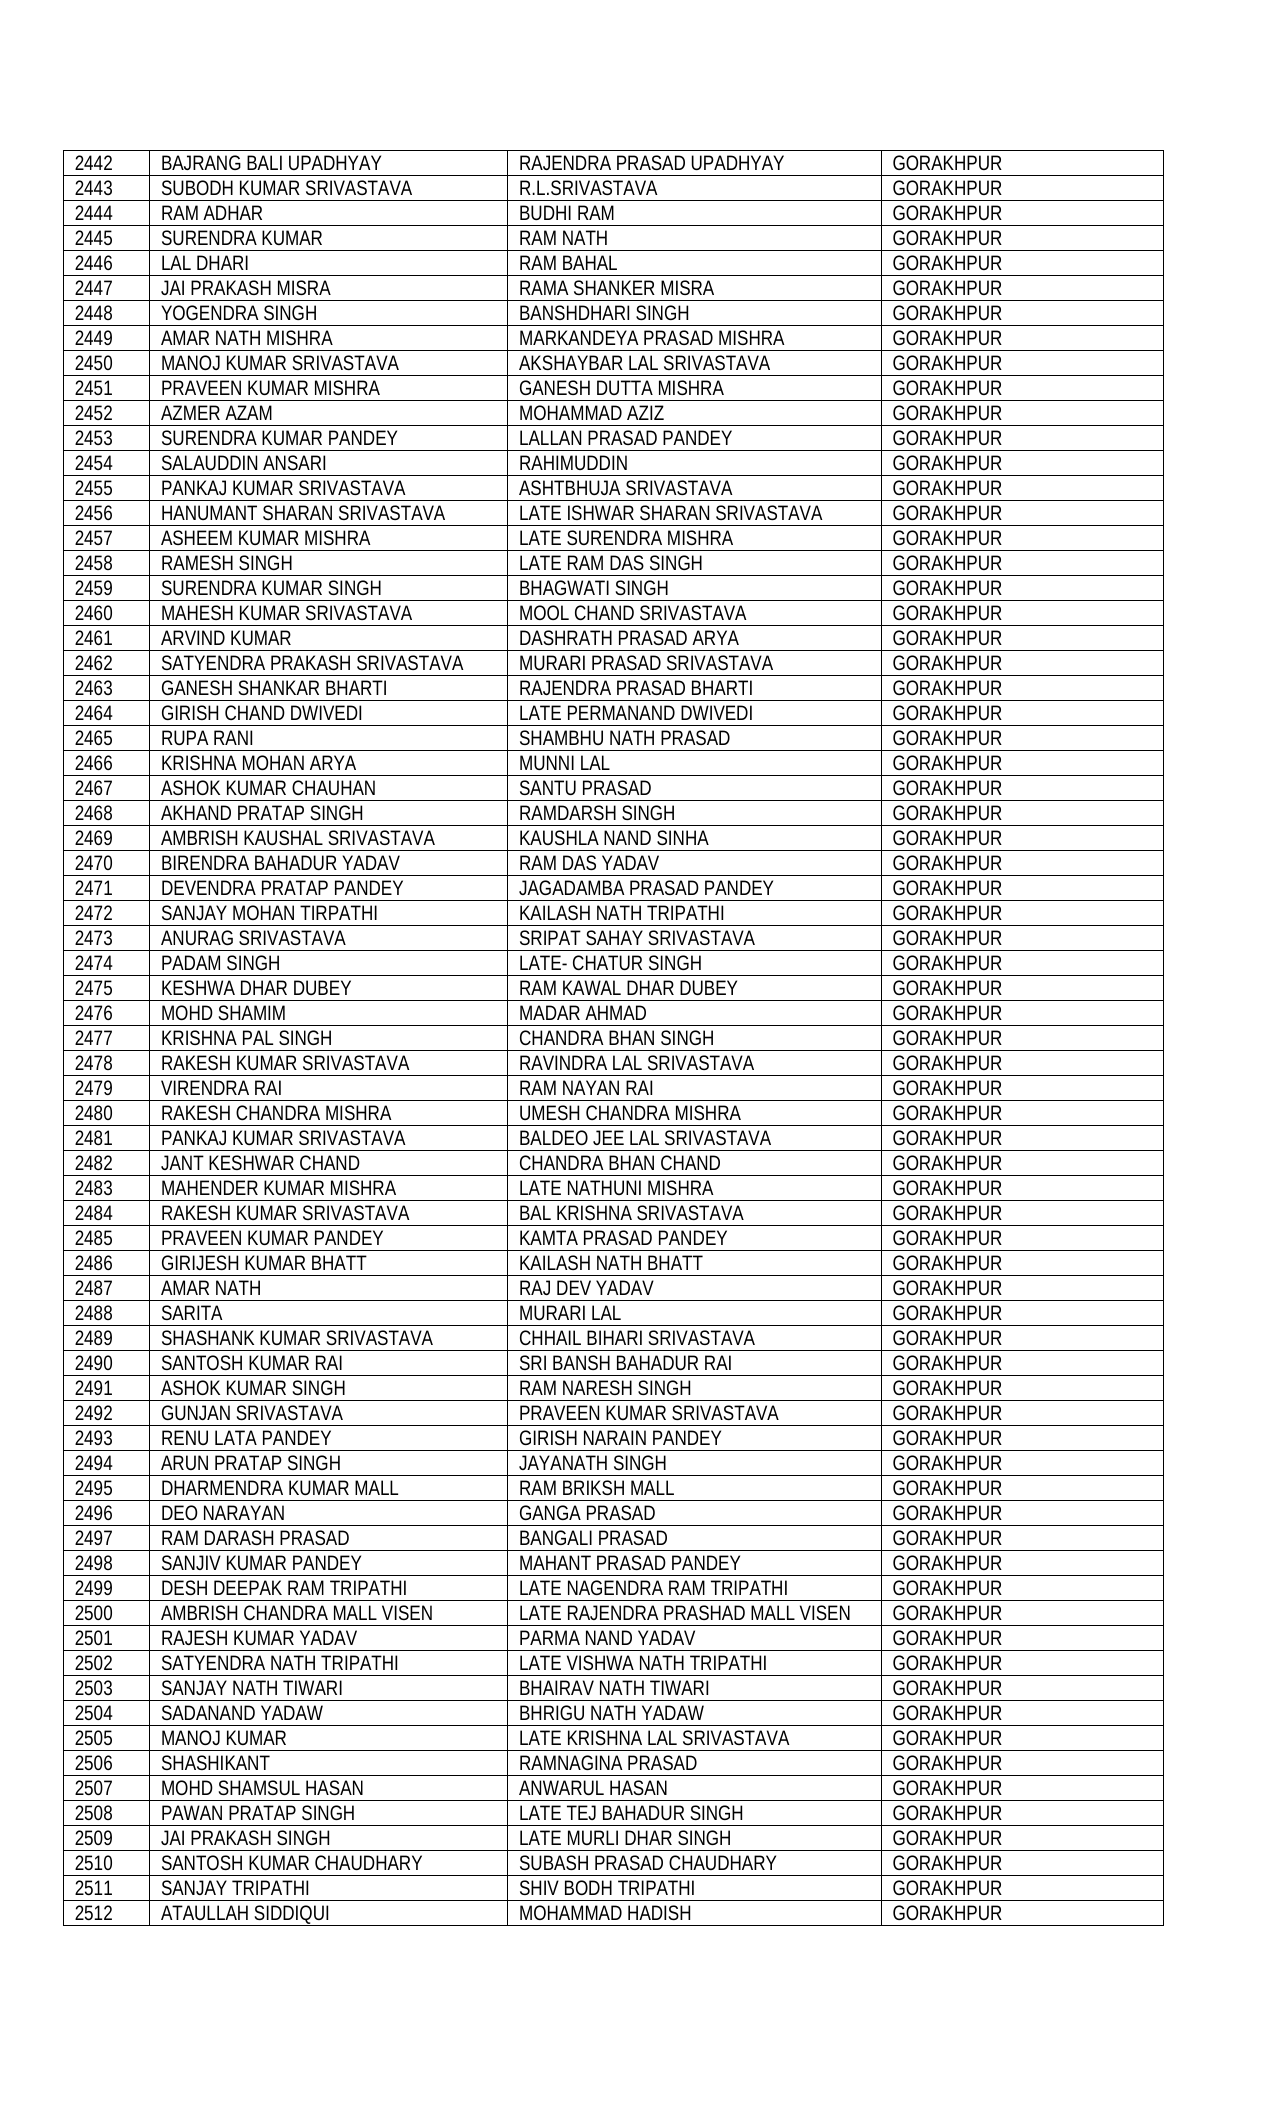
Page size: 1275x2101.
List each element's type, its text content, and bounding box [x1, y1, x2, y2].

table_cell RAJENDRA PRASAD BHARTI [508, 676, 881, 700]
table_cell KRISHNA MOHAN ARYA [150, 751, 507, 775]
table_cell MUNNI LAL [508, 751, 881, 775]
table_cell GANGA PRASAD [508, 1501, 881, 1525]
table_cell RAM DAS YADAV [508, 851, 881, 875]
table_cell RAM BAHAL [508, 251, 881, 275]
table_cell SHIV BODH TRIPATHI [508, 1876, 881, 1900]
table_cell RAKESH CHANDRA MISHRA [150, 1101, 507, 1125]
table_cell MARKANDEYA PRASAD MISHRA [508, 326, 881, 350]
table_cell MOHAMMAD AZIZ [508, 401, 881, 425]
table_cell GORAKHPUR [882, 601, 1163, 625]
table_cell 2510 [64, 1851, 149, 1875]
table_cell DESH DEEPAK RAM TRIPATHI [150, 1576, 507, 1600]
table_cell MOHAMMAD HADISH [508, 1901, 881, 1925]
table_cell GORAKHPUR [882, 901, 1163, 925]
table_cell 2486 [64, 1251, 149, 1275]
table_cell SANTOSH KUMAR RAI [150, 1351, 507, 1375]
table_cell GORAKHPUR [882, 151, 1163, 175]
table_cell GORAKHPUR [882, 251, 1163, 275]
table_cell GORAKHPUR [882, 276, 1163, 300]
table_cell VIRENDRA RAI [150, 1076, 507, 1100]
table_cell LALLAN PRASAD PANDEY [508, 426, 881, 450]
table_cell GORAKHPUR [882, 1376, 1163, 1400]
table_cell 2460 [64, 601, 149, 625]
table_cell GORAKHPUR [882, 1326, 1163, 1350]
table_cell 2443 [64, 176, 149, 200]
table_cell GORAKHPUR [882, 1176, 1163, 1200]
table_cell JAGADAMBA PRASAD PANDEY [508, 876, 881, 900]
table_cell 2459 [64, 576, 149, 600]
table_cell GORAKHPUR [882, 526, 1163, 550]
table_cell 2444 [64, 201, 149, 225]
table_cell DHARMENDRA KUMAR MALL [150, 1476, 507, 1500]
table_cell GORAKHPUR [882, 551, 1163, 575]
table_cell MOHD SHAMSUL HASAN [150, 1776, 507, 1800]
table_cell GORAKHPUR [882, 1426, 1163, 1450]
table_cell GORAKHPUR [882, 1401, 1163, 1425]
table_cell 2504 [64, 1701, 149, 1725]
table_cell LATE- CHATUR SINGH [508, 951, 881, 975]
table_cell R.L.SRIVASTAVA [508, 176, 881, 200]
table_cell 2448 [64, 301, 149, 325]
table_cell 2502 [64, 1651, 149, 1675]
table_cell 2493 [64, 1426, 149, 1450]
table_cell GANESH DUTTA MISHRA [508, 376, 881, 400]
table_cell LATE NATHUNI MISHRA [508, 1176, 881, 1200]
table_cell GORAKHPUR [882, 726, 1163, 750]
table_cell MAHESH KUMAR SRIVASTAVA [150, 601, 507, 625]
table_cell SHAMBHU NATH PRASAD [508, 726, 881, 750]
table_cell 2499 [64, 1576, 149, 1600]
table_cell 2490 [64, 1351, 149, 1375]
table_cell 2457 [64, 526, 149, 550]
table_cell 2469 [64, 826, 149, 850]
table_cell CHANDRA BHAN CHAND [508, 1151, 881, 1175]
table_cell AKHAND PRATAP SINGH [150, 801, 507, 825]
table_cell MAHANT PRASAD PANDEY [508, 1551, 881, 1575]
table_cell CHHAIL BIHARI SRIVASTAVA [508, 1326, 881, 1350]
table_cell GORAKHPUR [882, 776, 1163, 800]
table_cell GIRISH CHAND DWIVEDI [150, 701, 507, 725]
table_cell 2509 [64, 1826, 149, 1850]
table_cell GORAKHPUR [882, 1201, 1163, 1225]
table_cell MANOJ KUMAR SRIVASTAVA [150, 351, 507, 375]
table_cell ARVIND KUMAR [150, 626, 507, 650]
table_cell AKSHAYBAR LAL SRIVASTAVA [508, 351, 881, 375]
table_cell SANJAY MOHAN TIRPATHI [150, 901, 507, 925]
table_cell GORAKHPUR [882, 1551, 1163, 1575]
table_cell 2447 [64, 276, 149, 300]
table_cell SANJAY TRIPATHI [150, 1876, 507, 1900]
table_cell GORAKHPUR [882, 876, 1163, 900]
table_cell GORAKHPUR [882, 676, 1163, 700]
table_cell AMBRISH KAUSHAL SRIVASTAVA [150, 826, 507, 850]
table_cell 2479 [64, 1076, 149, 1100]
table_cell GORAKHPUR [882, 1601, 1163, 1625]
table_cell PANKAJ KUMAR SRIVASTAVA [150, 476, 507, 500]
table_cell 2458 [64, 551, 149, 575]
table_cell GORAKHPUR [882, 1851, 1163, 1875]
table_cell AZMER AZAM [150, 401, 507, 425]
table_cell BANGALI PRASAD [508, 1526, 881, 1550]
table_cell MANOJ KUMAR [150, 1726, 507, 1750]
table_cell JAI PRAKASH MISRA [150, 276, 507, 300]
table_cell RAJENDRA PRASAD UPADHYAY [508, 151, 881, 175]
table_cell GORAKHPUR [882, 1051, 1163, 1075]
table_cell GORAKHPUR [882, 1801, 1163, 1825]
table_cell LATE RAM DAS SINGH [508, 551, 881, 575]
table_cell SATYENDRA PRAKASH SRIVASTAVA [150, 651, 507, 675]
table_cell 2503 [64, 1676, 149, 1700]
table_cell DEO NARAYAN [150, 1501, 507, 1525]
table_cell KESHWA DHAR DUBEY [150, 976, 507, 1000]
table_cell GORAKHPUR [882, 351, 1163, 375]
table_cell 2463 [64, 676, 149, 700]
table_cell LATE NAGENDRA RAM TRIPATHI [508, 1576, 881, 1600]
table_cell KRISHNA PAL SINGH [150, 1026, 507, 1050]
table_cell RAMDARSH SINGH [508, 801, 881, 825]
table_cell SURENDRA KUMAR SINGH [150, 576, 507, 600]
table_cell KAMTA PRASAD PANDEY [508, 1226, 881, 1250]
table_cell ASHOK KUMAR CHAUHAN [150, 776, 507, 800]
table_cell 2478 [64, 1051, 149, 1075]
table_cell 2500 [64, 1601, 149, 1625]
table_cell GORAKHPUR [882, 1726, 1163, 1750]
table_cell GORAKHPUR [882, 1626, 1163, 1650]
table_cell RAM NAYAN RAI [508, 1076, 881, 1100]
table_cell 2445 [64, 226, 149, 250]
table_cell GORAKHPUR [882, 1151, 1163, 1175]
table_cell GORAKHPUR [882, 1101, 1163, 1125]
table_cell 2461 [64, 626, 149, 650]
table_cell ARUN PRATAP SINGH [150, 1451, 507, 1475]
table_cell JAI PRAKASH SINGH [150, 1826, 507, 1850]
table_cell LATE TEJ BAHADUR SINGH [508, 1801, 881, 1825]
table_cell 2511 [64, 1876, 149, 1900]
table_cell GORAKHPUR [882, 376, 1163, 400]
table_cell SHASHANK KUMAR SRIVASTAVA [150, 1326, 507, 1350]
table_cell MOOL CHAND SRIVASTAVA [508, 601, 881, 625]
table_cell GORAKHPUR [882, 976, 1163, 1000]
table_cell SANTOSH KUMAR CHAUDHARY [150, 1851, 507, 1875]
table_cell BUDHI RAM [508, 201, 881, 225]
table_cell GORAKHPUR [882, 1776, 1163, 1800]
table_cell 2494 [64, 1451, 149, 1475]
table_cell RAJESH KUMAR YADAV [150, 1626, 507, 1650]
table_cell GORAKHPUR [882, 851, 1163, 875]
table_cell MOHD SHAMIM [150, 1001, 507, 1025]
table_cell LATE PERMANAND DWIVEDI [508, 701, 881, 725]
table_cell JAYANATH SINGH [508, 1451, 881, 1475]
table_cell GORAKHPUR [882, 1226, 1163, 1250]
table_cell GIRIJESH KUMAR BHATT [150, 1251, 507, 1275]
table_cell 2471 [64, 876, 149, 900]
table_cell 2477 [64, 1026, 149, 1050]
table_cell SANTU PRASAD [508, 776, 881, 800]
table_cell 2476 [64, 1001, 149, 1025]
table_cell RAM NATH [508, 226, 881, 250]
table_cell 2467 [64, 776, 149, 800]
table_cell GORAKHPUR [882, 226, 1163, 250]
table_cell GORAKHPUR [882, 1576, 1163, 1600]
table_cell RAM ADHAR [150, 201, 507, 225]
table_cell RAMA SHANKER MISRA [508, 276, 881, 300]
table_cell BANSHDHARI SINGH [508, 301, 881, 325]
table_cell SURENDRA KUMAR PANDEY [150, 426, 507, 450]
table_cell RAVINDRA LAL SRIVASTAVA [508, 1051, 881, 1075]
table_cell RAM DARASH PRASAD [150, 1526, 507, 1550]
table_cell DASHRATH PRASAD ARYA [508, 626, 881, 650]
table_cell 2470 [64, 851, 149, 875]
table_cell GORAKHPUR [882, 1451, 1163, 1475]
table_cell SATYENDRA NATH TRIPATHI [150, 1651, 507, 1675]
table_cell PRAVEEN KUMAR MISHRA [150, 376, 507, 400]
table_cell RENU LATA PANDEY [150, 1426, 507, 1450]
table_cell 2491 [64, 1376, 149, 1400]
table_cell BAL KRISHNA SRIVASTAVA [508, 1201, 881, 1225]
table_cell 2512 [64, 1901, 149, 1925]
table_cell KAILASH NATH BHATT [508, 1251, 881, 1275]
table_cell 2474 [64, 951, 149, 975]
table_cell GORAKHPUR [882, 501, 1163, 525]
table_cell GORAKHPUR [882, 451, 1163, 475]
table_cell PANKAJ KUMAR SRIVASTAVA [150, 1126, 507, 1150]
table_cell SUBODH KUMAR SRIVASTAVA [150, 176, 507, 200]
table_cell 2449 [64, 326, 149, 350]
table_cell 2450 [64, 351, 149, 375]
table_cell GORAKHPUR [882, 751, 1163, 775]
table_cell RAMESH SINGH [150, 551, 507, 575]
table_cell YOGENDRA SINGH [150, 301, 507, 325]
table_cell ASHEEM KUMAR MISHRA [150, 526, 507, 550]
table_cell ASHOK KUMAR SINGH [150, 1376, 507, 1400]
table_cell 2501 [64, 1626, 149, 1650]
table_cell MURARI LAL [508, 1301, 881, 1325]
table_cell ANURAG SRIVASTAVA [150, 926, 507, 950]
table_cell GUNJAN SRIVASTAVA [150, 1401, 507, 1425]
table_cell SARITA [150, 1301, 507, 1325]
table_cell GORAKHPUR [882, 176, 1163, 200]
table_cell 2507 [64, 1776, 149, 1800]
table_cell 2462 [64, 651, 149, 675]
table_cell LATE RAJENDRA PRASHAD MALL VISEN [508, 1601, 881, 1625]
table_cell 2496 [64, 1501, 149, 1525]
table_cell SHASHIKANT [150, 1751, 507, 1775]
table_cell 2495 [64, 1476, 149, 1500]
table_cell GIRISH NARAIN PANDEY [508, 1426, 881, 1450]
table_cell 2466 [64, 751, 149, 775]
table_cell 2464 [64, 701, 149, 725]
table_cell 2453 [64, 426, 149, 450]
table_cell KAILASH NATH TRIPATHI [508, 901, 881, 925]
table_cell RAM NARESH SINGH [508, 1376, 881, 1400]
table_cell GORAKHPUR [882, 1826, 1163, 1850]
table_cell GORAKHPUR [882, 926, 1163, 950]
table_cell SANJIV KUMAR PANDEY [150, 1551, 507, 1575]
table_cell RAKESH KUMAR SRIVASTAVA [150, 1051, 507, 1075]
table_cell GORAKHPUR [882, 1001, 1163, 1025]
table_cell JANT KESHWAR CHAND [150, 1151, 507, 1175]
table_cell 2451 [64, 376, 149, 400]
table_cell PRAVEEN KUMAR SRIVASTAVA [508, 1401, 881, 1425]
table_cell SANJAY NATH TIWARI [150, 1676, 507, 1700]
table_cell LATE KRISHNA LAL SRIVASTAVA [508, 1726, 881, 1750]
table_cell RAMNAGINA PRASAD [508, 1751, 881, 1775]
table_cell 2498 [64, 1551, 149, 1575]
table_cell AMBRISH CHANDRA MALL VISEN [150, 1601, 507, 1625]
table_cell 2442 [64, 151, 149, 175]
table_cell KAUSHLA NAND SINHA [508, 826, 881, 850]
table_cell 2488 [64, 1301, 149, 1325]
table_cell 2485 [64, 1226, 149, 1250]
table_cell 2465 [64, 726, 149, 750]
table_cell GORAKHPUR [882, 326, 1163, 350]
table_cell BHAGWATI SINGH [508, 576, 881, 600]
table_cell GORAKHPUR [882, 1276, 1163, 1300]
table_cell GORAKHPUR [882, 1026, 1163, 1050]
table_cell 2492 [64, 1401, 149, 1425]
table_cell 2475 [64, 976, 149, 1000]
table_cell BALDEO JEE LAL SRIVASTAVA [508, 1126, 881, 1150]
table_cell PAWAN PRATAP SINGH [150, 1801, 507, 1825]
table_cell ATAULLAH SIDDIQUI [150, 1901, 507, 1925]
table_cell SRI BANSH BAHADUR RAI [508, 1351, 881, 1375]
table_cell GORAKHPUR [882, 1476, 1163, 1500]
table_cell SALAUDDIN ANSARI [150, 451, 507, 475]
table_cell LATE ISHWAR SHARAN SRIVASTAVA [508, 501, 881, 525]
table_cell GORAKHPUR [882, 951, 1163, 975]
table_cell 2452 [64, 401, 149, 425]
table_cell 2508 [64, 1801, 149, 1825]
table_cell LATE SURENDRA MISHRA [508, 526, 881, 550]
table_cell RAM BRIKSH MALL [508, 1476, 881, 1500]
table_cell GORAKHPUR [882, 626, 1163, 650]
table_cell GORAKHPUR [882, 801, 1163, 825]
table_cell SADANAND YADAW [150, 1701, 507, 1725]
table_cell 2489 [64, 1326, 149, 1350]
table_cell RAM KAWAL DHAR DUBEY [508, 976, 881, 1000]
table_cell GORAKHPUR [882, 426, 1163, 450]
table_cell ANWARUL HASAN [508, 1776, 881, 1800]
table_cell 2487 [64, 1276, 149, 1300]
table_cell GORAKHPUR [882, 1701, 1163, 1725]
table_cell RAKESH KUMAR SRIVASTAVA [150, 1201, 507, 1225]
table_cell LAL DHARI [150, 251, 507, 275]
table_cell GORAKHPUR [882, 701, 1163, 725]
table_cell SUBASH PRASAD CHAUDHARY [508, 1851, 881, 1875]
table_cell LATE MURLI DHAR SINGH [508, 1826, 881, 1850]
table_cell GORAKHPUR [882, 826, 1163, 850]
table_cell AMAR NATH MISHRA [150, 326, 507, 350]
table_cell GORAKHPUR [882, 1676, 1163, 1700]
table_cell 2506 [64, 1751, 149, 1775]
table_cell PRAVEEN KUMAR PANDEY [150, 1226, 507, 1250]
table_cell GORAKHPUR [882, 1301, 1163, 1325]
table_cell GORAKHPUR [882, 651, 1163, 675]
table_cell BAJRANG BALI UPADHYAY [150, 151, 507, 175]
table_cell MURARI PRASAD SRIVASTAVA [508, 651, 881, 675]
table_cell GORAKHPUR [882, 1901, 1163, 1925]
table_cell 2468 [64, 801, 149, 825]
table_cell 2456 [64, 501, 149, 525]
table_cell 2505 [64, 1726, 149, 1750]
table_cell ASHTBHUJA SRIVASTAVA [508, 476, 881, 500]
table_cell BHRIGU NATH YADAW [508, 1701, 881, 1725]
table_cell GORAKHPUR [882, 1876, 1163, 1900]
table_cell RAHIMUDDIN [508, 451, 881, 475]
table_cell LATE VISHWA NATH TRIPATHI [508, 1651, 881, 1675]
table_cell RAJ DEV YADAV [508, 1276, 881, 1300]
table_cell 2472 [64, 901, 149, 925]
table_cell PADAM SINGH [150, 951, 507, 975]
table_cell 2481 [64, 1126, 149, 1150]
table_cell AMAR NATH [150, 1276, 507, 1300]
table_cell 2473 [64, 926, 149, 950]
table_cell GORAKHPUR [882, 1251, 1163, 1275]
table_cell GORAKHPUR [882, 476, 1163, 500]
table_cell GORAKHPUR [882, 301, 1163, 325]
table_cell GORAKHPUR [882, 1651, 1163, 1675]
table_cell GORAKHPUR [882, 1501, 1163, 1525]
table_cell 2482 [64, 1151, 149, 1175]
table_cell MADAR AHMAD [508, 1001, 881, 1025]
table_cell HANUMANT SHARAN SRIVASTAVA [150, 501, 507, 525]
table_cell 2455 [64, 476, 149, 500]
table_cell 2497 [64, 1526, 149, 1550]
table_cell BHAIRAV NATH TIWARI [508, 1676, 881, 1700]
table_cell SURENDRA KUMAR [150, 226, 507, 250]
table_cell GORAKHPUR [882, 1126, 1163, 1150]
table_cell PARMA NAND YADAV [508, 1626, 881, 1650]
table_cell CHANDRA BHAN SINGH [508, 1026, 881, 1050]
table_cell GORAKHPUR [882, 1526, 1163, 1550]
table_cell DEVENDRA PRATAP PANDEY [150, 876, 507, 900]
table_cell GORAKHPUR [882, 401, 1163, 425]
table_cell GANESH SHANKAR BHARTI [150, 676, 507, 700]
table_cell GORAKHPUR [882, 1351, 1163, 1375]
table_cell GORAKHPUR [882, 201, 1163, 225]
table_cell UMESH CHANDRA MISHRA [508, 1101, 881, 1125]
table_cell 2484 [64, 1201, 149, 1225]
table_cell GORAKHPUR [882, 576, 1163, 600]
table_cell GORAKHPUR [882, 1751, 1163, 1775]
table_cell 2454 [64, 451, 149, 475]
table_cell 2480 [64, 1101, 149, 1125]
table_cell SRIPAT SAHAY SRIVASTAVA [508, 926, 881, 950]
table_cell RUPA RANI [150, 726, 507, 750]
table_cell GORAKHPUR [882, 1076, 1163, 1100]
table_cell BIRENDRA BAHADUR YADAV [150, 851, 507, 875]
table_cell 2483 [64, 1176, 149, 1200]
table_cell MAHENDER KUMAR MISHRA [150, 1176, 507, 1200]
table_cell 2446 [64, 251, 149, 275]
